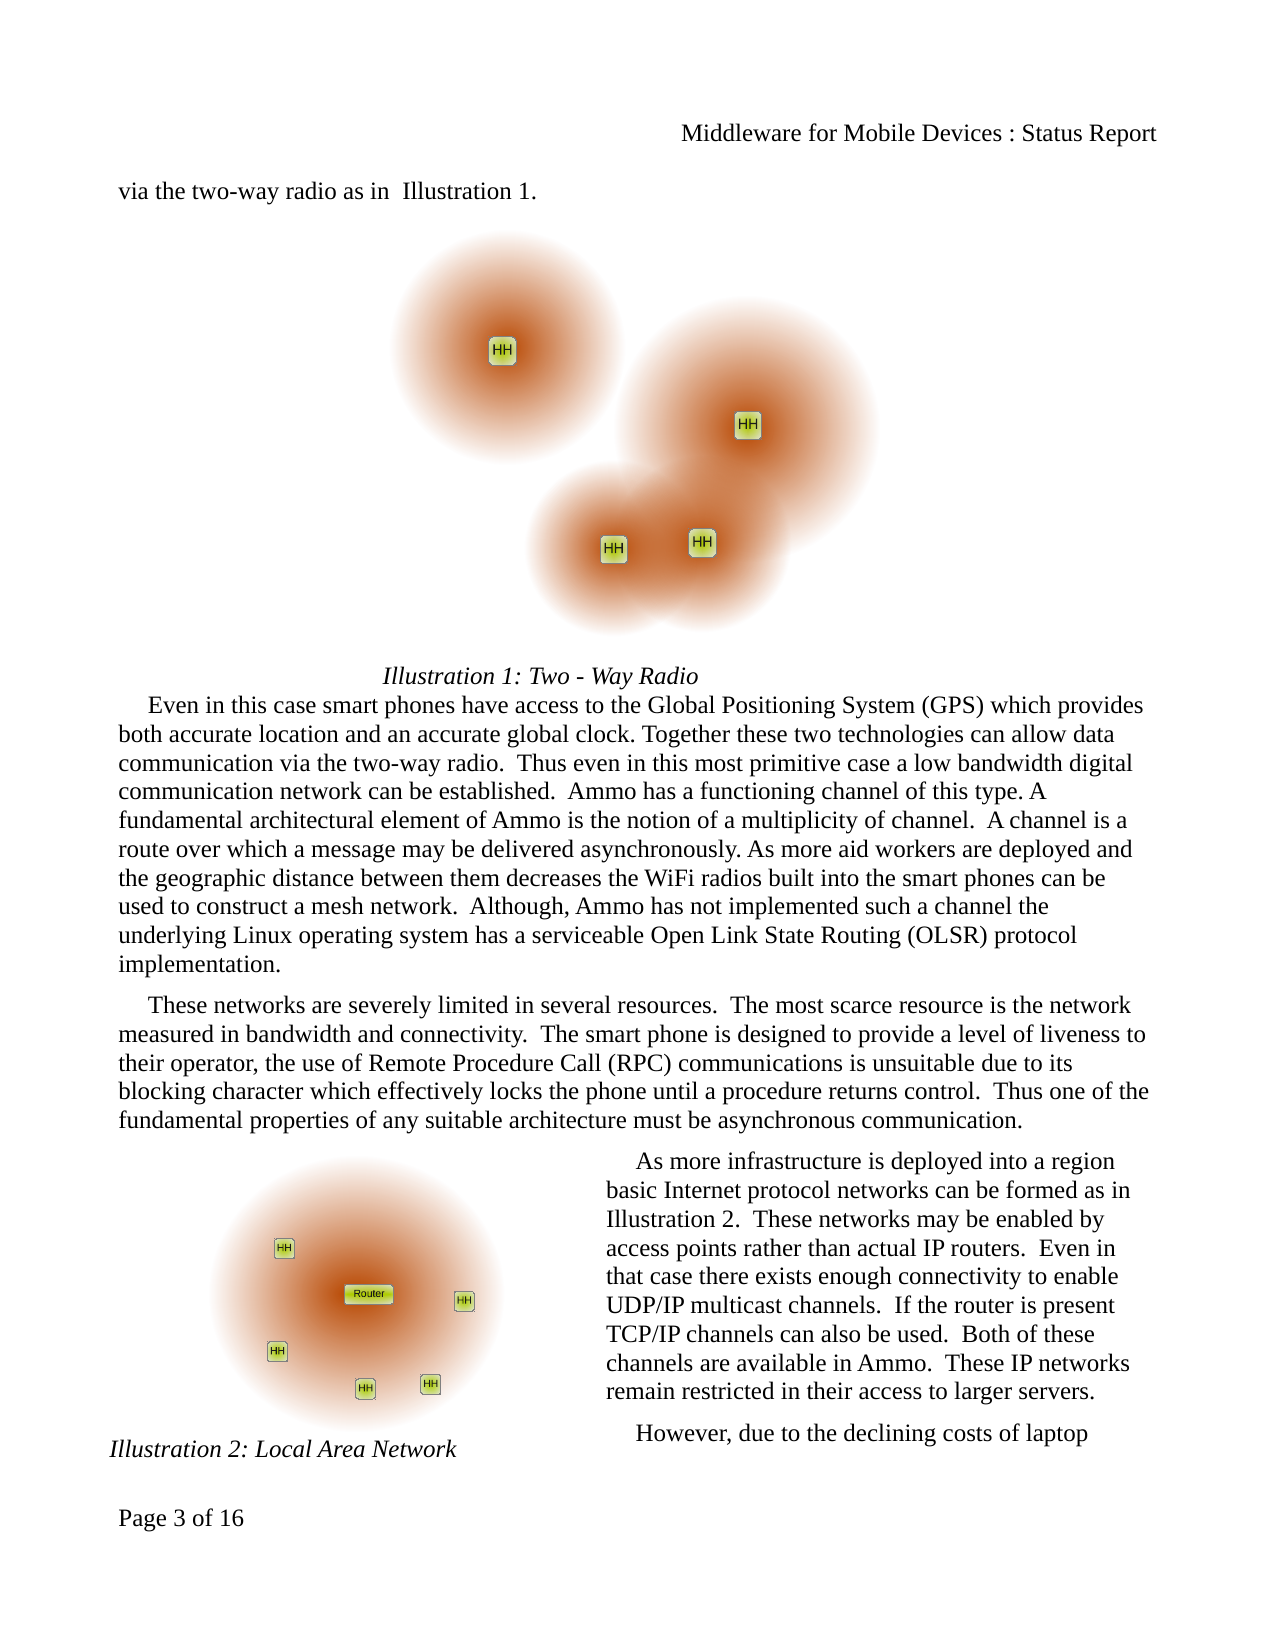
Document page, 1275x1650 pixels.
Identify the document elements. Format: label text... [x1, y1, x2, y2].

text However, due to the declining costs of laptop [606, 1418, 1157, 1446]
text via the two-way radio as in Illustration 1. [118, 176, 1157, 205]
text Illustration 2: Local Area Network [109, 1167, 606, 1463]
text Even in this case smart phones have access to the Global Positioning System (GPS) which provides both accurate location and an accurate global clock. Together these two technologies can allow data communication via the two-way radio. Thus even in this most primitive case a low bandwidth digital communication network can be established. Ammo has a functioning channel of this type. A fundamental architectural element of Ammo is the notion of a multiplicity of channel. A channel is a route over which a message may be delivered asynchronously. As more aid workers are deployed and the geographic distance between them decreases the WiFi radios built into the smart phones can be used to construct a mesh network. Although, Ammo has not implemented such a channel the underlying Linux operating system has a serviceable Open Link State Routing (OLSR) protocol implementation. [118, 218, 1157, 978]
text These networks are severely limited in several resources. The most scarce resource is the network measured in bandwidth and connectivity. The smart phone is designed to provide a level of liveness to their operator, the use of Remote Procedure Call (RPC) communications is unsuitable due to its blocking character which effectively locks the phone until a procedure returns control. Thus one of the fundamental properties of any suitable architecture must be asynchronous communication. [118, 990, 1157, 1134]
text Illustration 1: Two - Way Radio [382, 230, 893, 690]
text As more infrastructure is deployed into a region basic Internet protocol networks can be formed as in Illustration 2. These networks may be enabled by access points rather than actual IP routers. Even in that case there exists enough connectivity to enable UDP/IP multicast channels. If the router is present TCP/IP channels can also be used. Both of these channels are available in Ammo. These IP networks remain restricted in their access to larger servers. [109, 1146, 1157, 1405]
